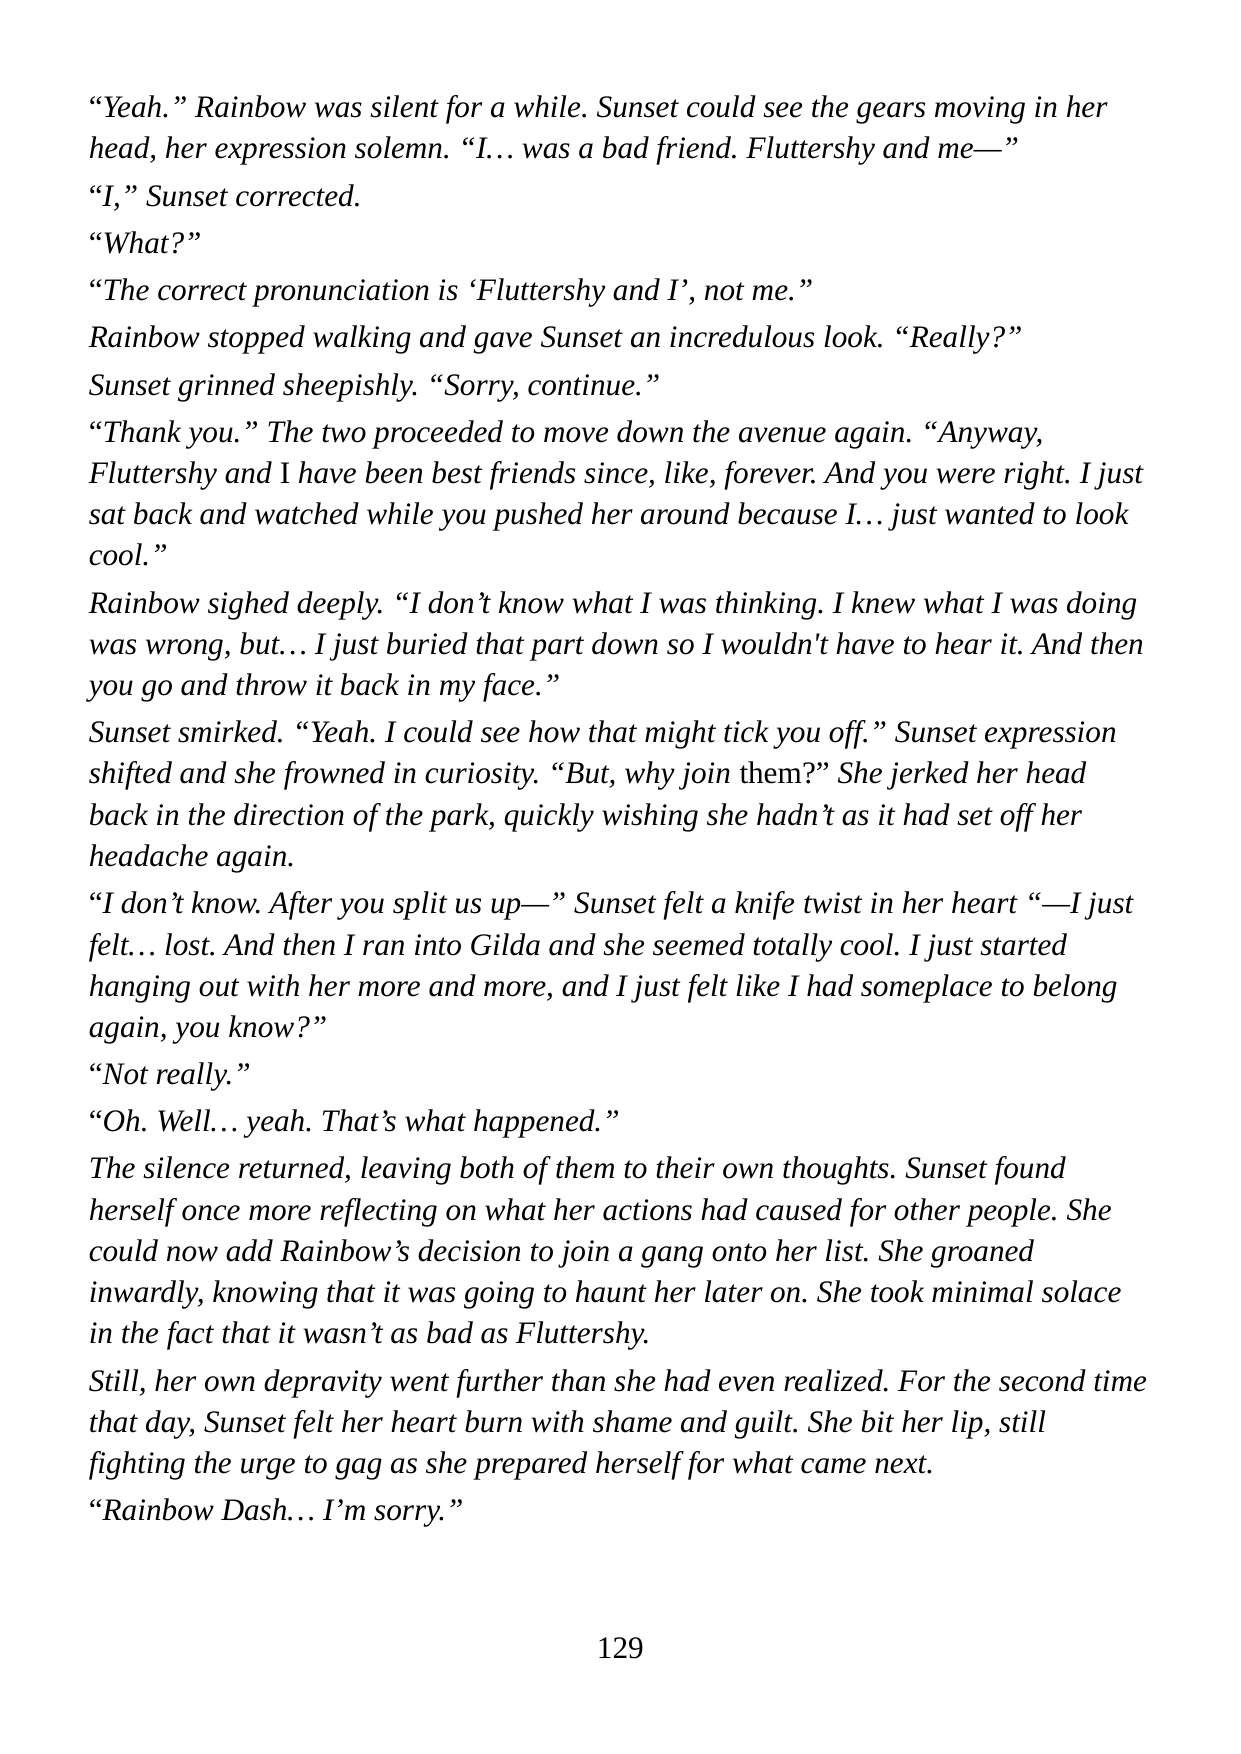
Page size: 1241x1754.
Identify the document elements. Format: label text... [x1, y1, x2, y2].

text Rainbow sighed deeply. “I don’t know what I was thinking. I knew what I was doing was wrong, but… I just buried that part down so I wouldn't have to hear it. And then you go and throw it back in my face.” [88, 584, 1152, 702]
text Rainbow stopped walking and gave Sunset an incredulous look. “Really?” [88, 318, 1152, 354]
text “I don’t know. After you split us up—” Sunset felt a knife twist in her heart “—I just felt… lost. And then I ran into Gilda and she seemed totally cool. I just started hanging out with her more and more, and I just felt like I had someplace to belong again, you know?” [88, 884, 1152, 1044]
text Still, her own depravity went further than she had even realized. For the second time that day, Sunset felt her heart burn with shame and guilt. She bit her lip, still fighting the urge to gag as she prepared herself for what came next. [88, 1362, 1152, 1480]
text “Thank you.” The two proceeded to move down the avenue again. “Anyway, Fluttershy and I have been best friends since, like, forever. And you were right. I just sat back and watched while you pushed her around because I… just wanted to look cool.” [88, 413, 1152, 573]
text “Not really.” [88, 1055, 1152, 1091]
text “Rainbow Dash… I’m sorry.” [88, 1492, 1152, 1528]
text The silence returned, leaving both of them to their own thoughts. Sunset found herself once more reflecting on what her actions had caused for other people. She could now add Rainbow’s decision to join a gang onto her list. She groaned inwardly, knowing that it was going to haunt her later on. She took minimal solace in the fact that it wasn’t as bad as Fluttershy. [88, 1150, 1152, 1351]
text “The correct pronunciation is ‘Fluttershy and I’, not me.” [88, 271, 1152, 307]
text “I,” Sunset corrected. [88, 177, 1152, 213]
text “Yeah.” Rainbow was silent for a while. Sunset could see the gears moving in her head, her expression solemn. “I… was a bad friend. Fluttershy and me—” [88, 88, 1152, 166]
text “Oh. Well… yeah. That’s what happened.” [88, 1103, 1152, 1138]
text Sunset grinned sheepishly. “Sorry, continue.” [88, 366, 1152, 402]
text “What?” [88, 224, 1152, 260]
text Sunset smirked. “Yeah. I could see how that might tick you off.” Sunset expression shifted and she frowned in curiosity. “But, why join them?” She jerked her head back in the direction of the park, quickly wishing she hadn’t as it had set off her headache again. [88, 713, 1152, 873]
